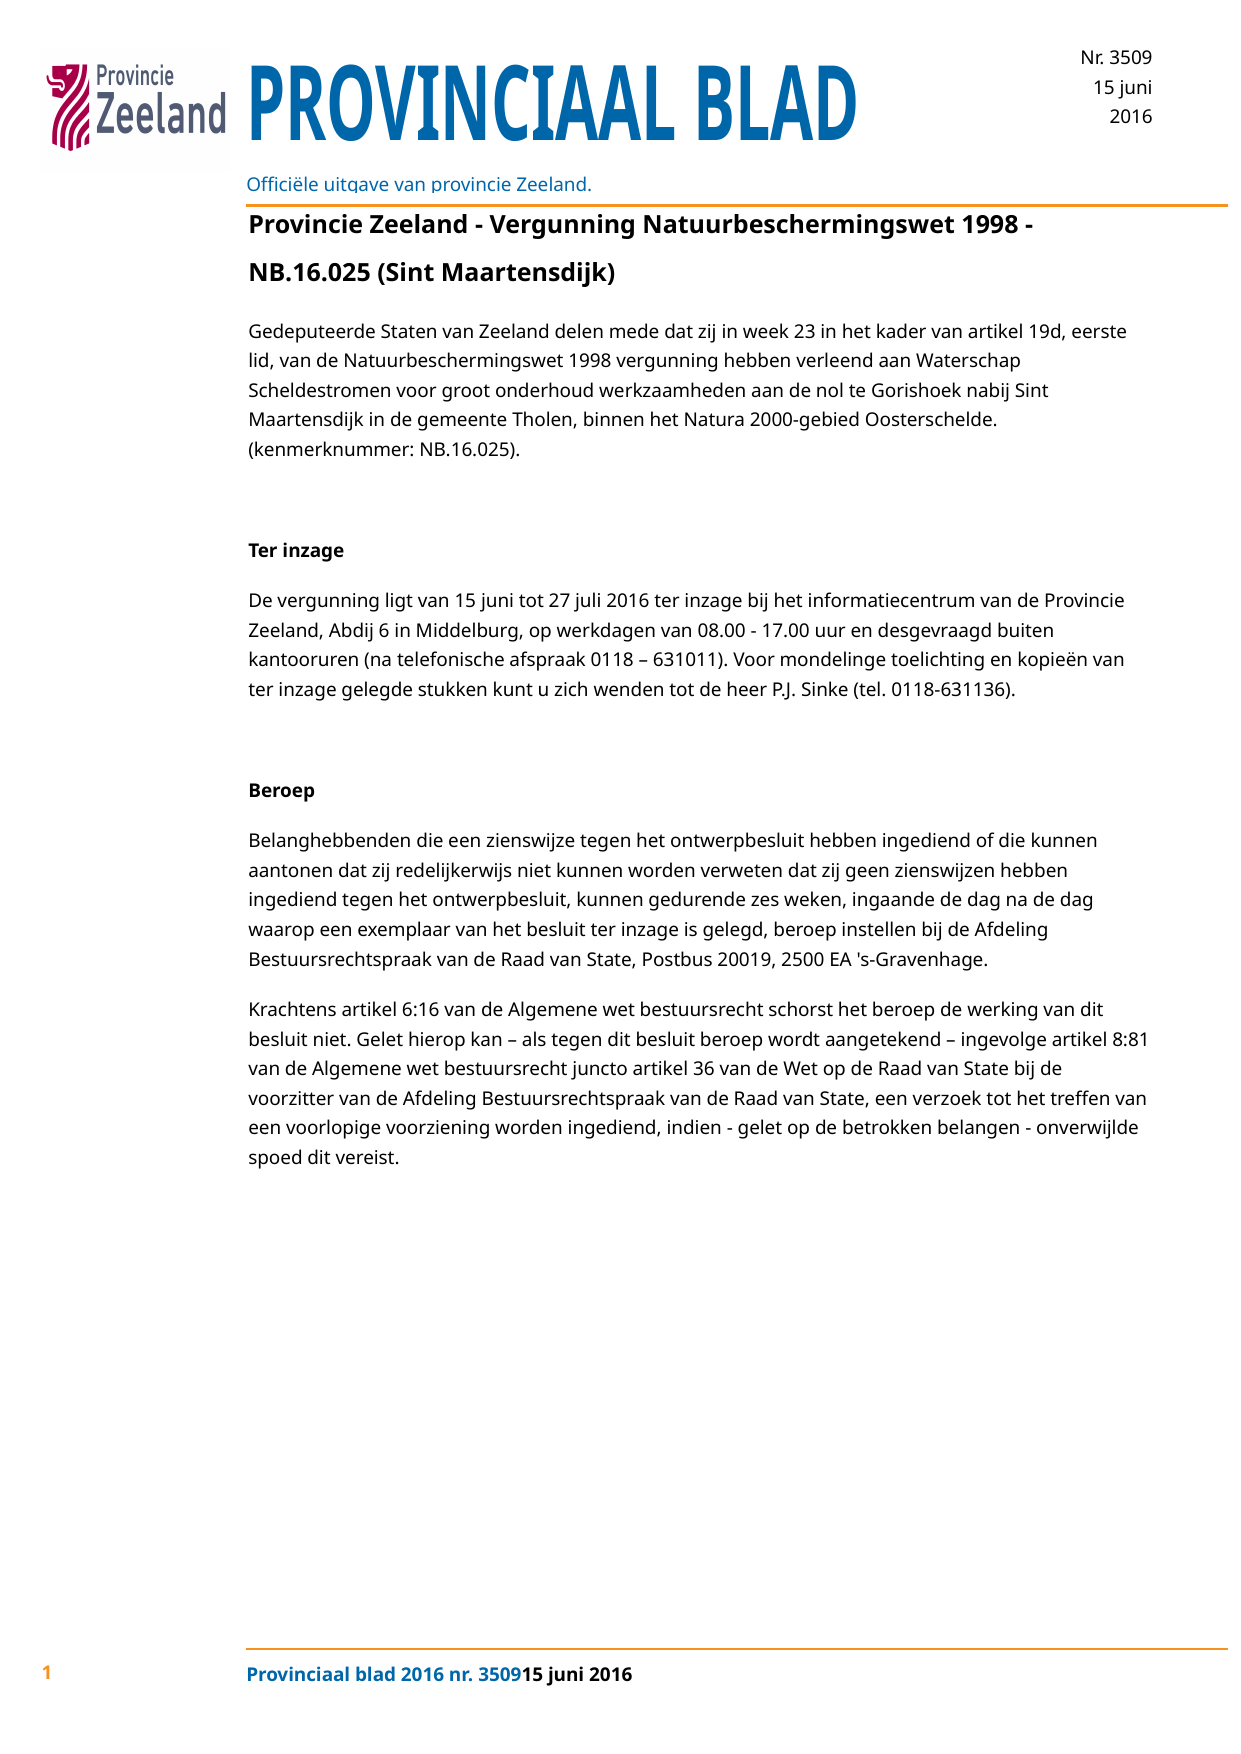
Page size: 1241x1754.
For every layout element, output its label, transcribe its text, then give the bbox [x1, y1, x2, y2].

text Gedeputeerde Staten van Zeeland delen mede dat zij in week 23 in het kader van artikel 19d, eerste lid, van de Natuurbeschermingswet 1998 vergunning hebben verleend aan Waterschap Scheldestromen voor groot onderhoud werkzaamheden aan de nol te Gorishoek nabij Sint Maartensdijk in de gemeente Tholen, binnen het Natura 2000-gebied Oosterschelde. (kenmerknummer: NB.16.025). [248, 318, 1152, 462]
text Belanghebbenden die een zienswijze tegen het ontwerpbesluit hebben ingediend of die kunnen aantonen dat zij redelijkerwijs niet kunnen worden verweten dat zij geen zienswijzen hebben ingediend tegen het ontwerpbesluit, kunnen gedurende zes weken, ingaande de dag na de dag waarop een exemplaar van het besluit ter inzage is gelegd, beroep instellen bij de Afdeling Bestuursrechtspraak van de Raad van State, Postbus 20019, 2500 EA 's-Gravenhage. [248, 827, 1152, 972]
text Beroep [248, 777, 1152, 803]
text Ter inzage [248, 537, 1152, 563]
picture [41, 47, 231, 172]
text De vergunning ligt van 15 juni tot 27 juli 2016 ter inzage bij het informatiecentrum van de Provincie Zeeland, Abdij 6 in Middelburg, op werkdagen van 08.00 - 17.00 uur en desgevraagd buiten kantooruren (na telefonische afspraak 0118 – 631011). Voor mondelinge toelichting en kopieën van ter inzage gelegde stukken kunt u zich wenden tot de heer P.J. Sinke (tel. 0118-631136). [248, 587, 1152, 702]
text Provincie Zeeland - Vergunning Natuurbeschermingswet 1998 - NB.16.025 (Sint Maartensdijk) [248, 207, 1152, 288]
text Krachtens artikel 6:16 van de Algemene wet bestuursrecht schorst het beroep de werking van dit besluit niet. Gelet hierop kan – als tegen dit besluit beroep wordt aangetekend – ingevolge artikel 8:81 van de Algemene wet bestuursrecht juncto artikel 36 van de Wet op de Raad van State bij de voorzitter van de Afdeling Bestuursrechtspraak van de Raad van State, een verzoek tot het treffen van een voorlopige voorziening worden ingediend, indien - gelet op de betrokken belangen - onverwijlde spoed dit vereist. [248, 996, 1152, 1170]
